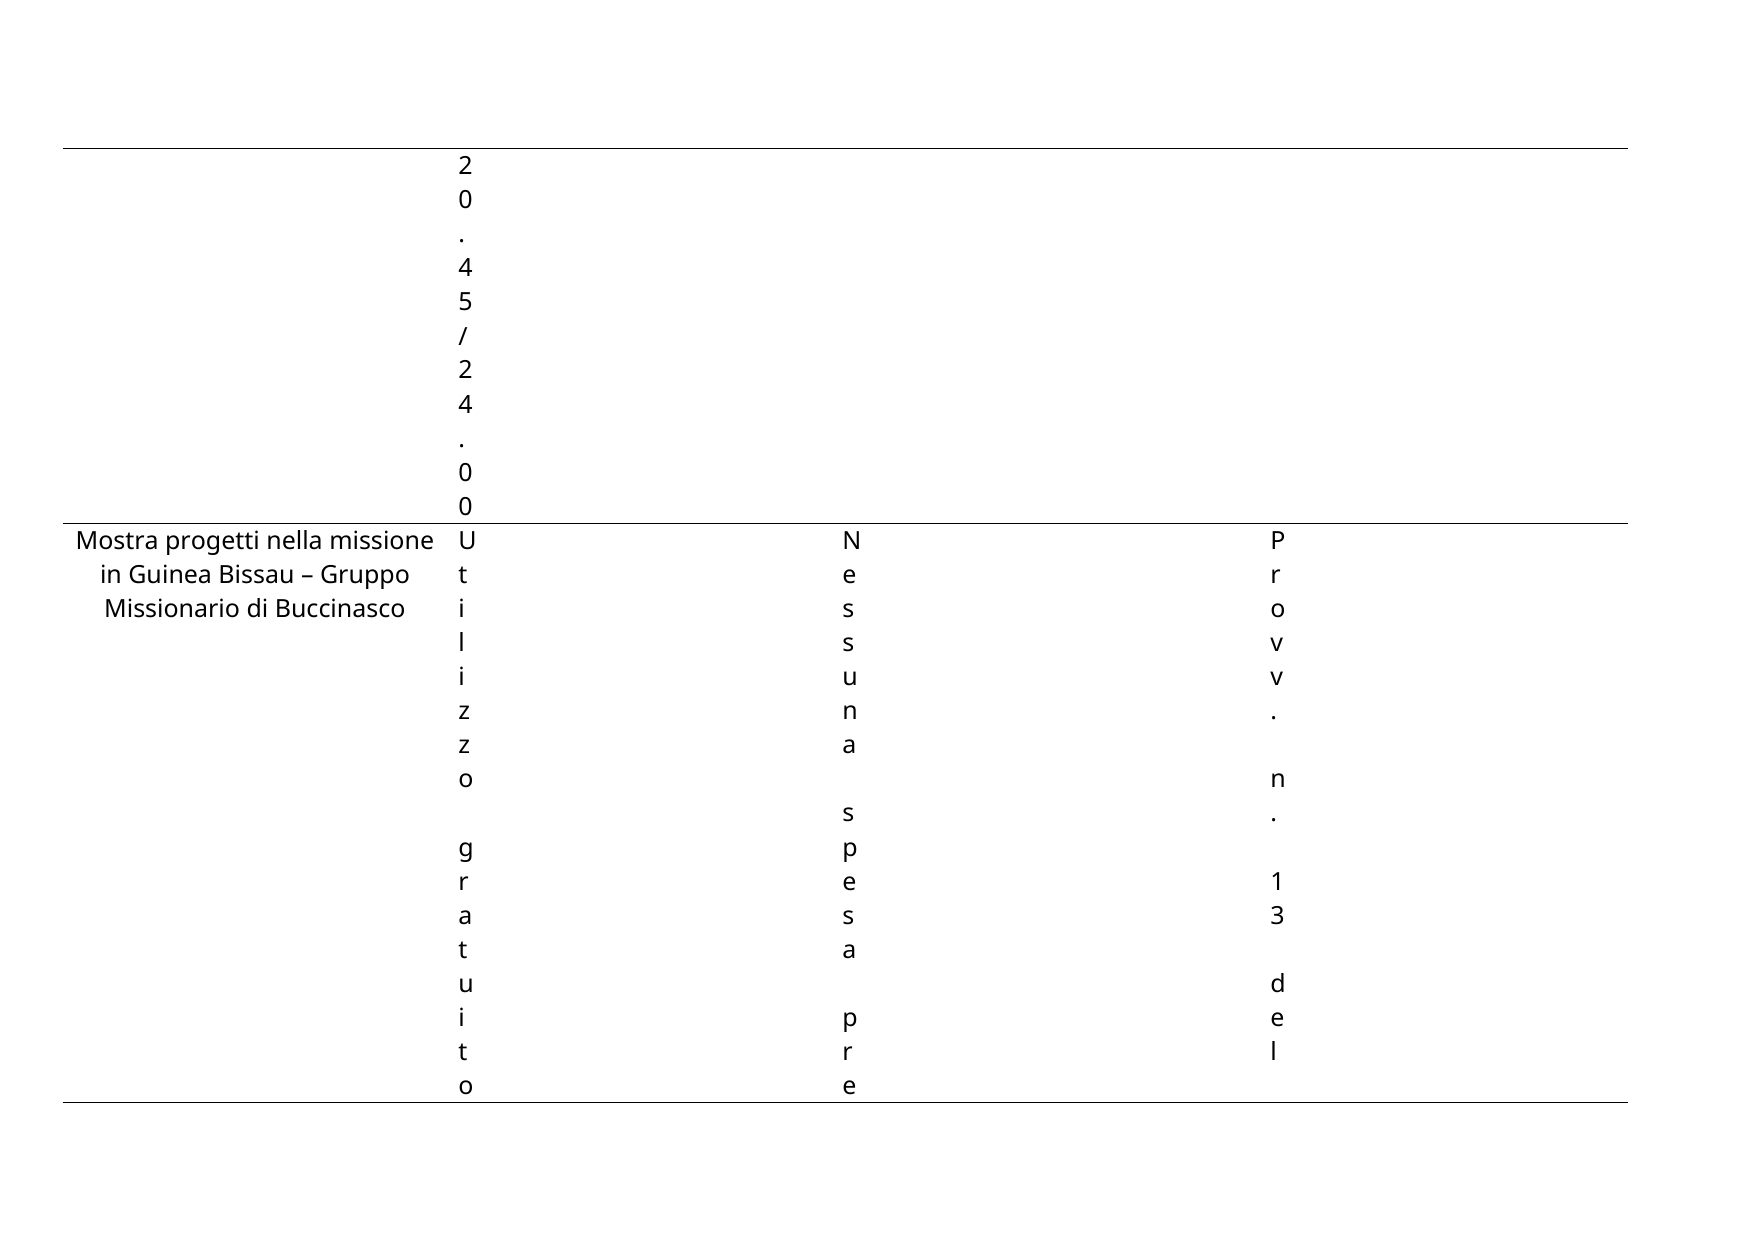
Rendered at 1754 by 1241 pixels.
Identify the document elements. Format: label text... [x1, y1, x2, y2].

table_cell [1259, 149, 1628, 522]
table_cell Provv. n. 13 del [1259, 524, 1628, 1102]
table_cell Nessuna spesa pre [831, 524, 1259, 1102]
table_cell [63, 149, 447, 522]
table_cell 20.45/24.00 [447, 149, 831, 522]
table_cell [831, 149, 1259, 522]
table_cell Mostra progetti nella missione in Guinea Bissau – Gruppo Missionario di Buccinasco [63, 524, 447, 1102]
table_cell Utilizzo gratuito [447, 524, 831, 1102]
